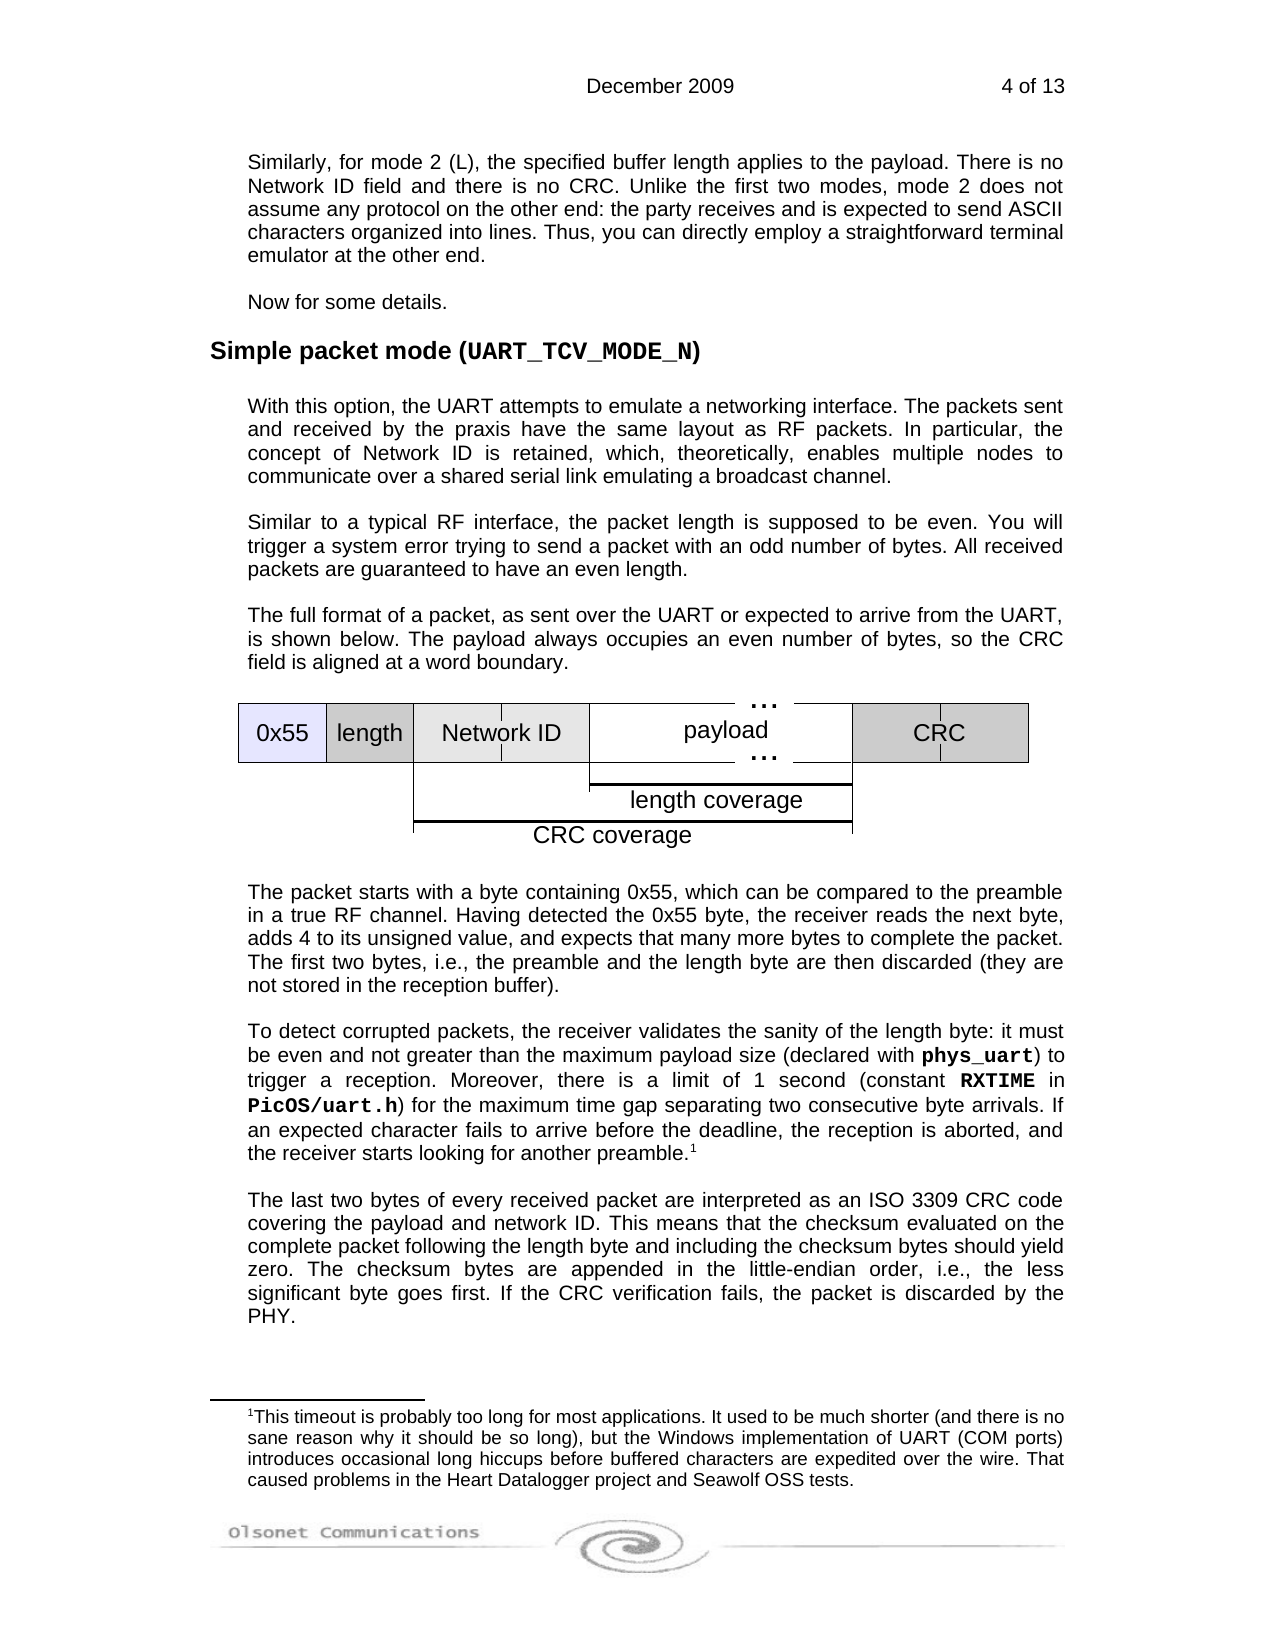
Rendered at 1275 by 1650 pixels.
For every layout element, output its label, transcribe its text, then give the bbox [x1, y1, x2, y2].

text Now for some details. [247, 290, 1065, 313]
text Similarly, for mode 2 (L), the specified buffer length applies to the payload. There is no Network ID field and there is no CRC. Unlike the first two modes, mode 2 does not assume any protocol on the other end: the party receives and is expected to send ASCII characters organized into lines. Thus, you can directly employ a straightforward terminal emulator at the other end. [247, 151, 1065, 267]
text Similar to a typical RF interface, the packet length is supposed to be even. You will trigger a system error trying to send a packet with an odd number of bytes. All received packets are guaranteed to have an even length. [247, 511, 1065, 581]
picture [210, 1504, 1065, 1596]
text The packet starts with a byte containing 0x55, which can be compared to the preamble in a true RF channel. Having detected the 0x55 byte, the receiver reads the next byte, adds 4 to its unsigned value, and expects that many more bytes to complete the packet. The first two bytes, i.e., the preamble and the length byte are then discarded (they are not stored in the reception buffer). [247, 881, 1065, 997]
text This timeout is probably too long for most applications. It used to be much shorter (and there is no sane reason why it should be so long), but the Windows implementation of UART (COM ports) introduces occasional long hiccups before buffered characters are expedited over the wire. That caused problems in the Heart Datalogger project and Seawolf OSS tests. [247, 1406, 1065, 1490]
text To detect corrupted packets, the receiver validates the sanity of the length byte: it must be even and not greater than the maximum payload size (declared with phys_uart) to trigger a reception. Moreover, there is a limit of 1 second (constant RXTIME in PicOS/uart.h) for the maximum time gap separating two consecutive byte arrivals. If an expected character fails to arrive before the deadline, the reception is aborted, and the receiver starts looking for another preamble. [247, 1020, 1065, 1165]
text With this option, the UART attempts to emulate a networking interface. The packets sent and received by the praxis have the same layout as RF packets. In particular, the concept of Network ID is retained, which, theoretically, enables multiple nodes to communicate over a shared serial link emulating a broadcast channel. [247, 395, 1065, 488]
text The last two bytes of every received packet are interpreted as an ISO 3309 CRC code covering the payload and network ID. This means that the checksum evaluated on the complete packet following the length byte and including the checksum bytes should yield zero. The checksum bytes are appended in the little-endian order, i.e., the less significant byte goes first. If the CRC verification fails, the packet is discarded by the PHY. [247, 1188, 1065, 1327]
text The full format of a packet, as sent over the UART or expected to arrive from the UART, is shown below. The payload always occupies an even number of bytes, so the CRC field is aligned at a word boundary. [247, 604, 1065, 673]
subtitle Simple packet mode (UART_TCV_MODE_N) [210, 337, 1065, 367]
